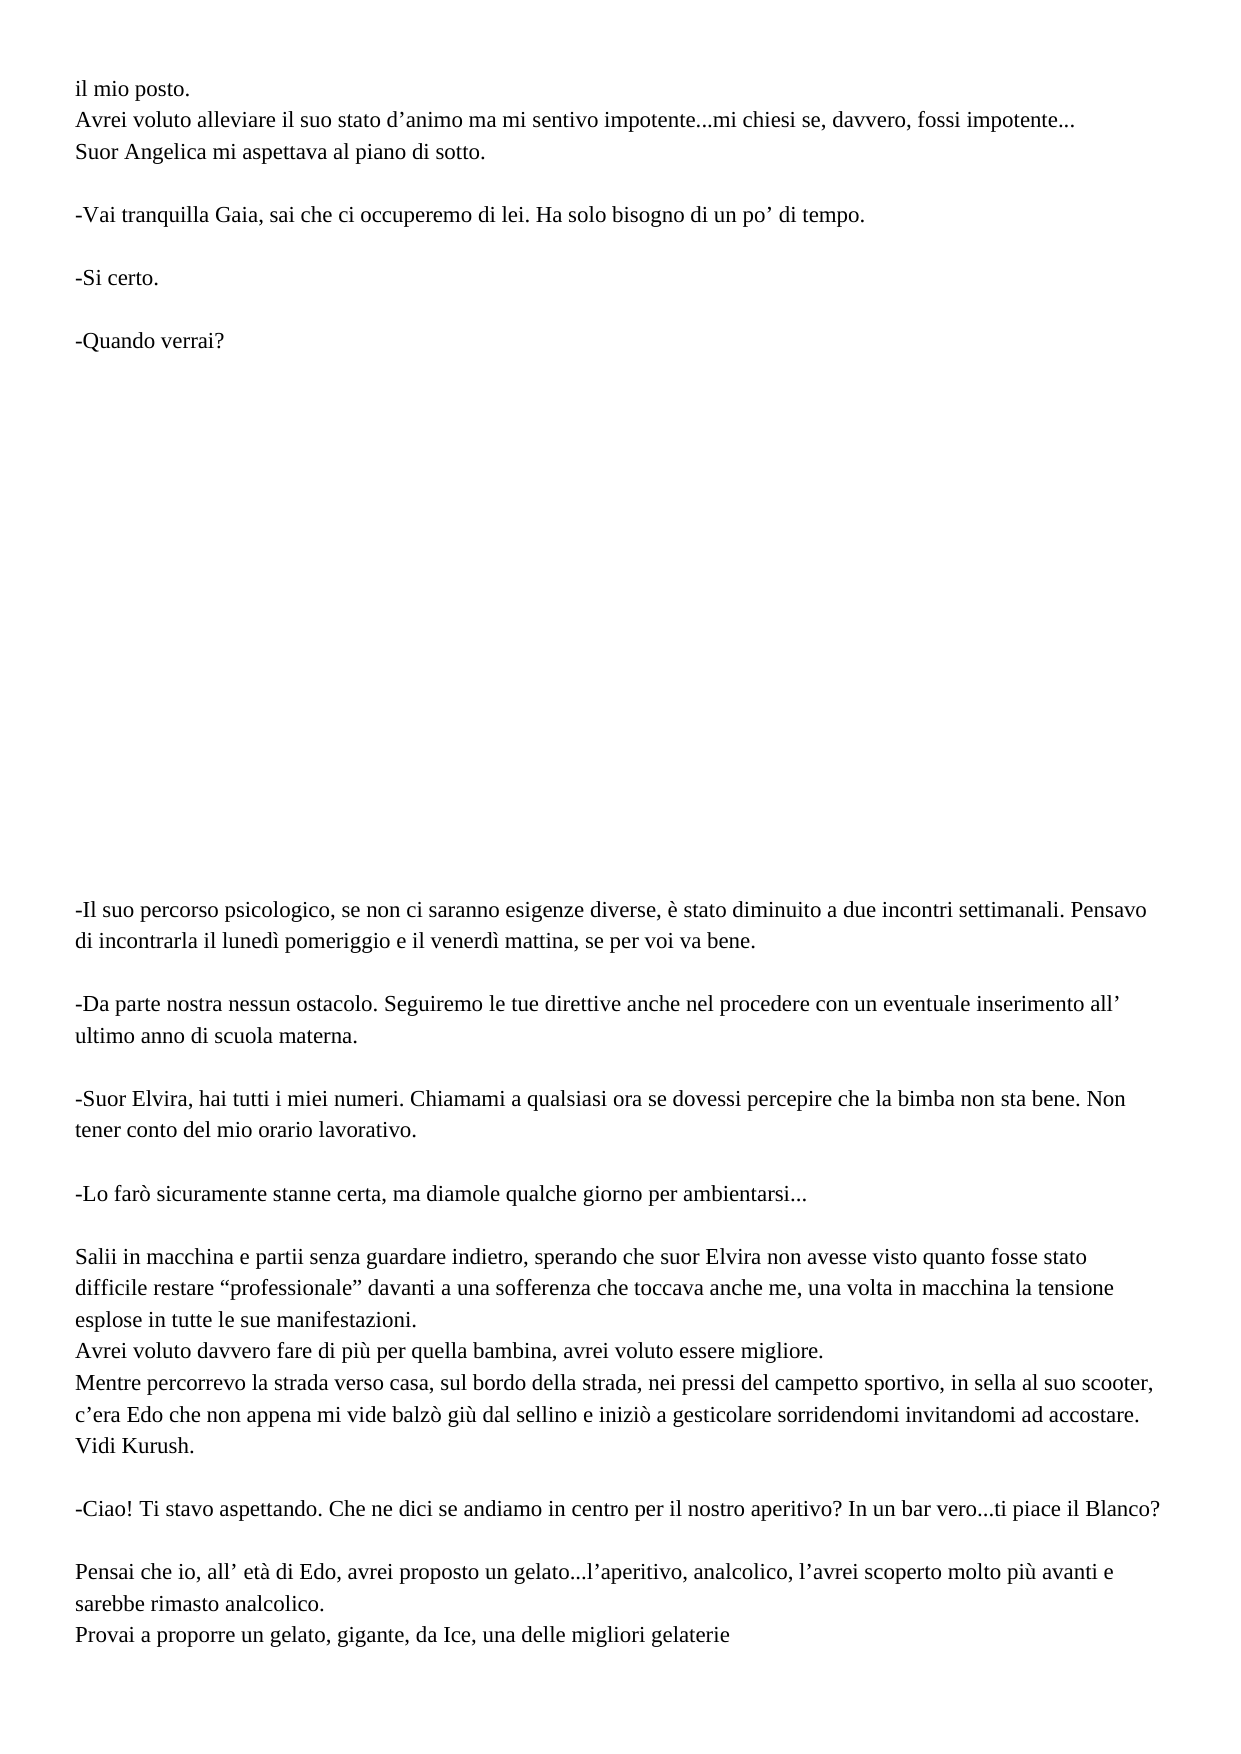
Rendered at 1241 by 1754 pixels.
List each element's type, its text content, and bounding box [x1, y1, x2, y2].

text Avrei voluto alleviare il suo stato d’animo ma mi sentivo impotente...mi chiesi se, davvero, fossi impotente... [75, 107, 1165, 133]
text -Ciao! Ti stavo aspettando. Che ne dici se andiamo in centro per il nostro aperitivo? In un bar vero...ti piace il Blanco? [75, 1495, 1165, 1522]
text -Si certo. [75, 264, 1165, 291]
text -Il suo percorso psicologico, se non ci saranno esigenze diverse, è stato diminuito a due incontri settimanali. Pensavo di incontrarla il lunedì pomeriggio e il venerdì mattina, se per voi va bene. [75, 896, 1165, 953]
text Salii in macchina e partii senza guardare indietro, sperando che suor Elvira non avesse visto quanto fosse stato difficile restare “professionale” davanti a una sofferenza che toccava anche me, una volta in macchina la tensione esplose in tutte le sue manifestazioni. [75, 1243, 1165, 1332]
text -Suor Elvira, hai tutti i miei numeri. Chiamami a qualsiasi ora se dovessi percepire che la bimba non sta bene. Non tener conto del mio orario lavorativo. [75, 1085, 1165, 1143]
text -Lo farò sicuramente stanne certa, ma diamole qualche giorno per ambientarsi... [75, 1180, 1165, 1206]
text Provai a proporre un gelato, gigante, da Ice, una delle migliori gelaterie [75, 1622, 1165, 1648]
text il mio posto. [75, 75, 1165, 101]
text Suor Angelica mi aspettava al piano di sotto. [75, 138, 1165, 164]
text Mentre percorrevo la strada verso casa, sul bordo della strada, nei pressi del campetto sportivo, in sella al suo scooter, c’era Edo che non appena mi vide balzò giù dal sellino e iniziò a gesticolare sorridendomi invitandomi ad accostare. [75, 1369, 1165, 1427]
text -Da parte nostra nessun ostacolo. Seguiremo le tue direttive anche nel procedere con un eventuale inserimento all’ ultimo anno di scuola materna. [75, 990, 1165, 1048]
text Avrei voluto davvero fare di più per quella bambina, avrei voluto essere migliore. [75, 1337, 1165, 1364]
text -Vai tranquilla Gaia, sai che ci occuperemo di lei. Ha solo bisogno di un po’ di tempo. [75, 201, 1165, 228]
text -Quando verrai? [75, 327, 1165, 354]
text Vidi Kurush. [75, 1432, 1165, 1458]
text Pensai che io, all’ età di Edo, avrei proposto un gelato...l’aperitivo, analcolico, l’avrei scoperto molto più avanti e sarebbe rimasto analcolico. [75, 1558, 1165, 1616]
